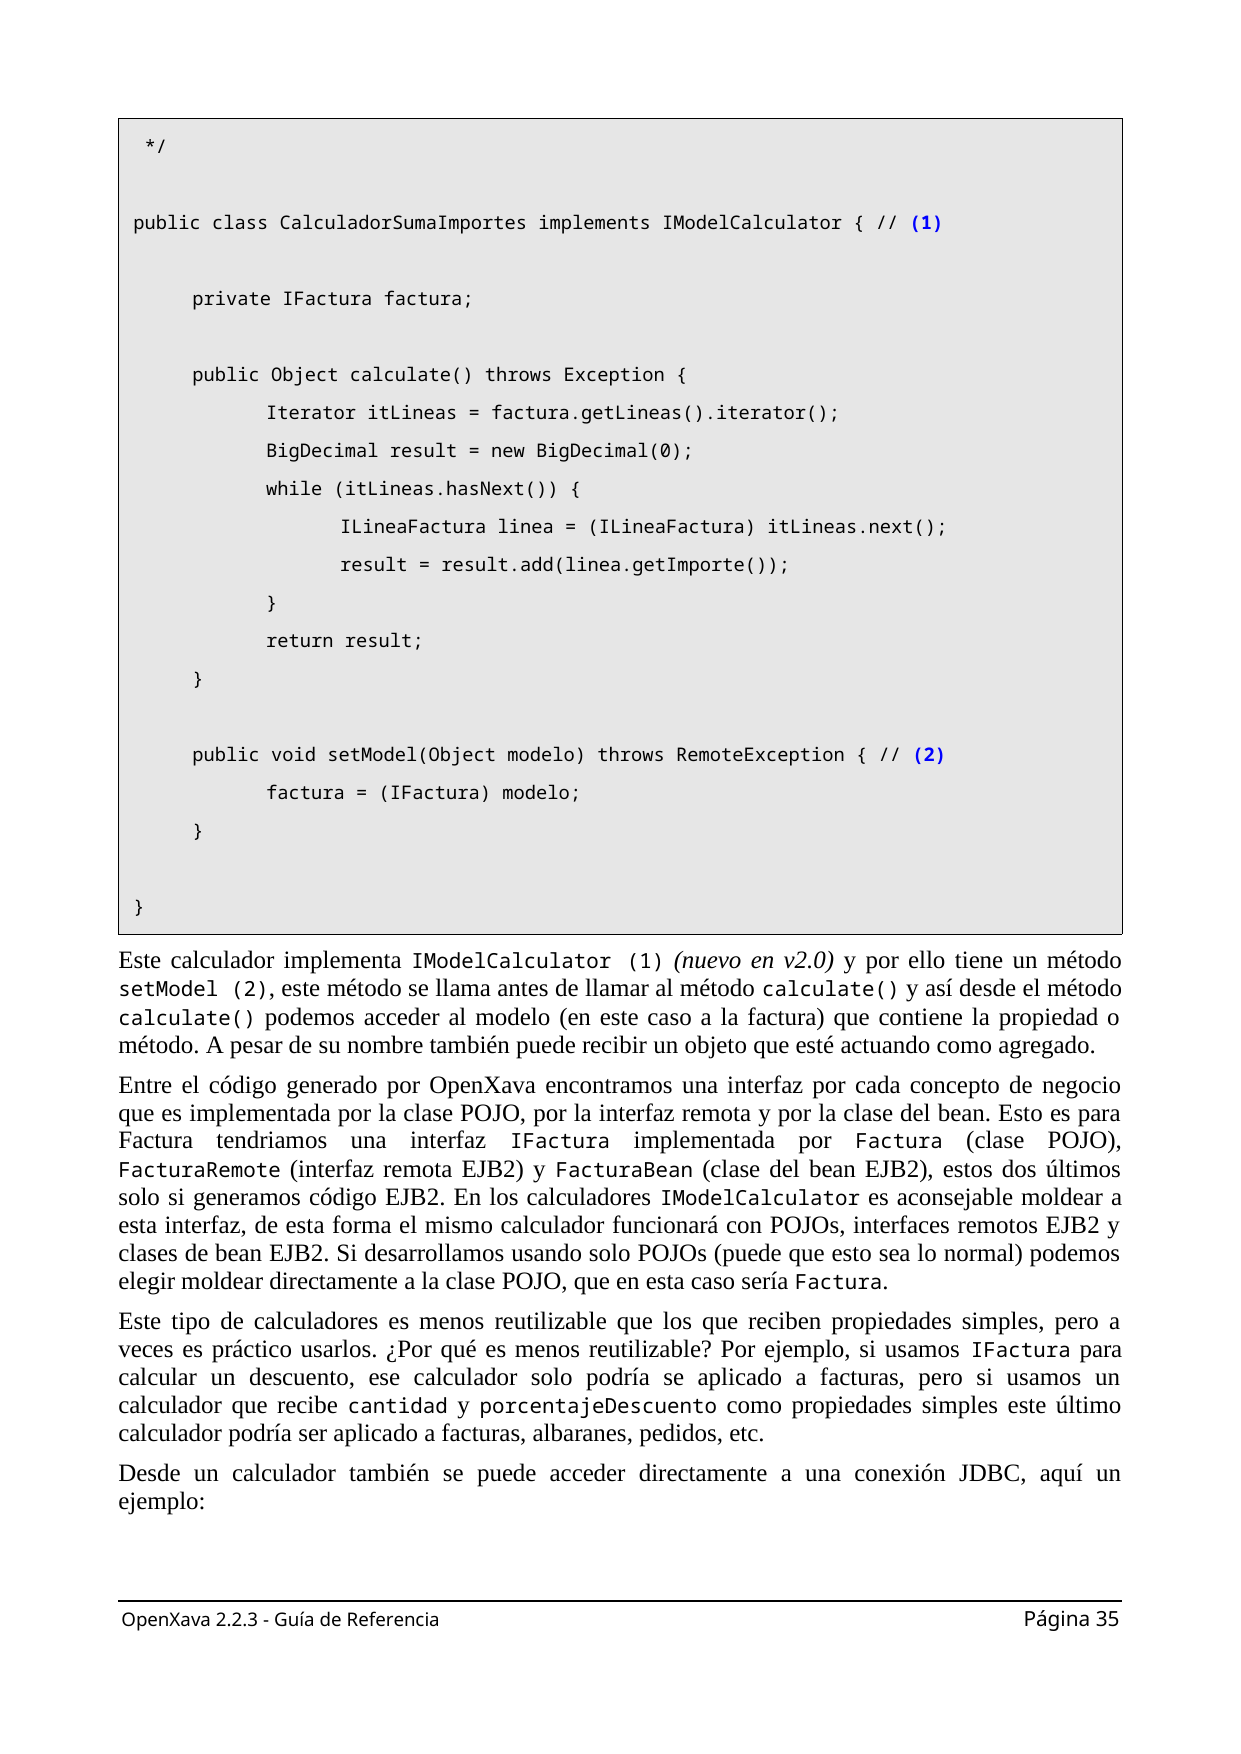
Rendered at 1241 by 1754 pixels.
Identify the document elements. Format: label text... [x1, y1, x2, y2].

text Iterator itLineas = factura.getLineas().iterator(); [119, 384, 1122, 422]
text ILineaFactura linea = (ILineaFactura) itLineas.next(); [119, 498, 1122, 536]
text Este tipo de calculadores es menos reutilizable que los que reciben propiedades simples, pero a veces es práctico usarlos. ¿Por qué es menos reutilizable? Por ejemplo, si usamos IFactura para calcular un descuento, ese calculador solo podría se aplicado a facturas, pero si usamos un calculador que recibe cantidad y porcentajeDescuento como propiedades simples este último calculador podría ser aplicado a facturas, albaranes, pedidos, etc. [118, 1307, 1122, 1447]
text factura = (IFactura) modelo; [119, 764, 1122, 802]
text return result; [119, 612, 1122, 650]
text } [119, 878, 1122, 934]
text BigDecimal result = new BigDecimal(0); [119, 422, 1122, 460]
text Entre el código generado por OpenXava encontramos una interfaz por cada concepto de negocio que es implementada por la clase POJO, por la interfaz remota y por la clase del bean. Esto es para Factura tendriamos una interfaz IFactura implementada por Factura (clase POJO), FacturaRemote (interfaz remota EJB2) y FacturaBean (clase del bean EJB2), estos dos últimos solo si generamos código EJB2. En los calculadores IModelCalculator es aconsejable moldear a esta interfaz, de esta forma el mismo calculador funcionará con POJOs, interfaces remotos EJB2 y clases de bean EJB2. Si desarrollamos usando solo POJOs (puede que esto sea lo normal) podemos elegir moldear directamente a la clase POJO, que en esta caso sería Factura. [118, 1071, 1122, 1295]
text Este calculador implementa IModelCalculator (1) (nuevo en v2.0) y por ello tiene un método setModel (2), este método se llama antes de llamar al método calculate() y así desde el método calculate() podemos acceder al modelo (en este caso a la factura) que contiene la propiedad o método. A pesar de su nombre también puede recibir un objeto que esté actuando como agregado. [118, 946, 1122, 1059]
text private IFactura factura; [119, 270, 1122, 308]
text public class CalculadorSumaImportes implements IModelCalculator { // (1) [119, 194, 1122, 232]
text public Object calculate() throws Exception { [119, 346, 1122, 384]
text } [119, 574, 1122, 612]
text public void setModel(Object modelo) throws RemoteException { // (2) [119, 726, 1122, 764]
text */ [119, 119, 1122, 156]
text } [119, 650, 1122, 688]
text result = result.add(linea.getImporte()); [119, 536, 1122, 574]
text while (itLineas.hasNext()) { [119, 460, 1122, 498]
text Desde un calculador también se puede acceder directamente a una conexión JDBC, aquí un ejemplo: [118, 1459, 1122, 1515]
text } [119, 802, 1122, 841]
